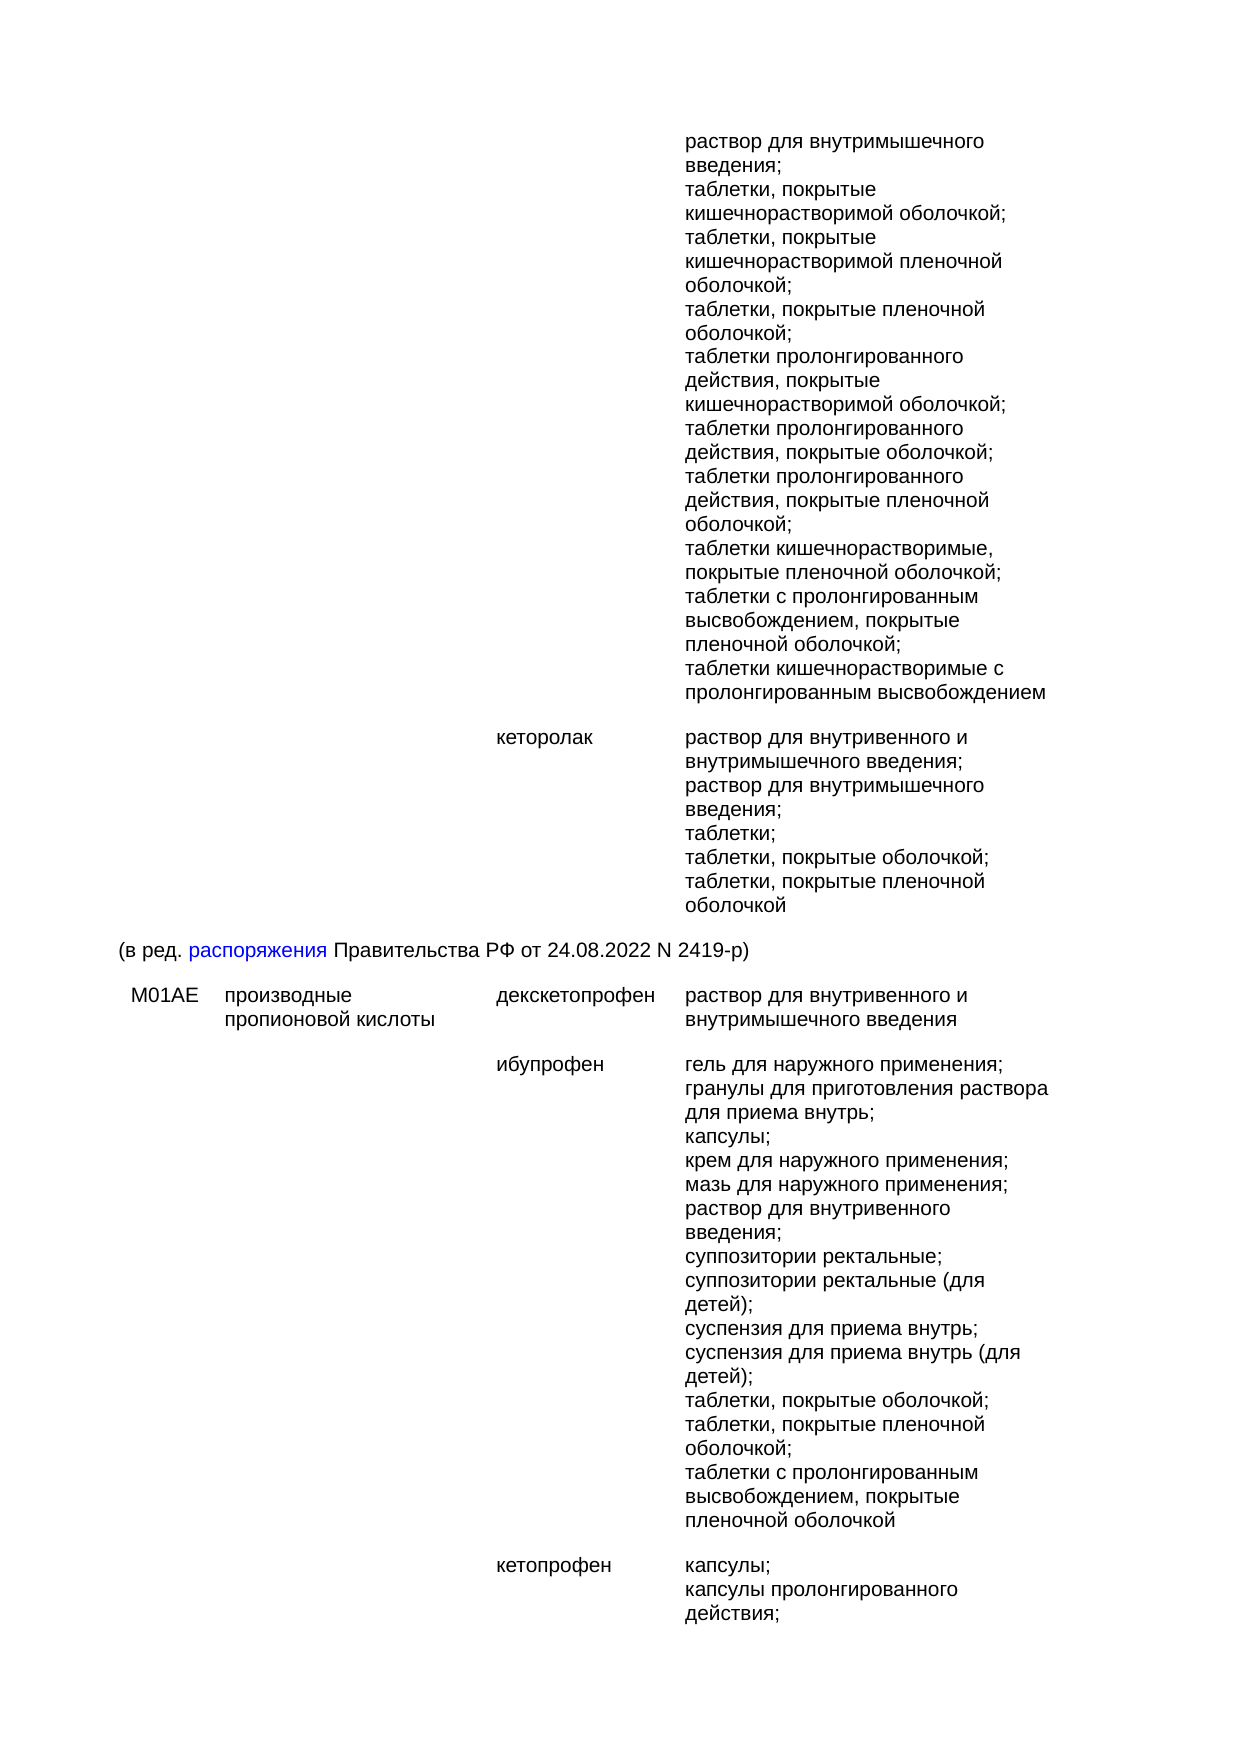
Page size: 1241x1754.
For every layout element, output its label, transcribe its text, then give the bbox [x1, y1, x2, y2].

table_cell M01AE [112, 973, 218, 1042]
table_cell [112, 118, 218, 714]
table_cell [112, 1542, 218, 1635]
table_cell [218, 1042, 489, 1542]
table_cell раствор для внутривенного и внутримышечного введения; раствор для внутримышечного введения; таблетки; таблетки, покрытые оболочкой; таблетки, покрытые пленочной оболочкой [679, 714, 1056, 927]
table_cell [218, 118, 489, 714]
table_cell (в ред. распоряжения Правительства РФ от 24.08.2022 N 2419-р) [112, 927, 1056, 972]
table_cell гель для наружного применения; гранулы для приготовления раствора для приема внутрь; капсулы; крем для наружного применения; мазь для наружного применения; раствор для внутривенного введения; суппозитории ректальные; суппозитории ректальные (для детей); суспензия для приема внутрь; суспензия для приема внутрь (для детей); таблетки, покрытые оболочкой; таблетки, покрытые пленочной оболочкой; таблетки с пролонгированным высвобождением, покрытые пленочной оболочкой [679, 1042, 1056, 1542]
table_cell декскетопрофен [490, 973, 678, 1042]
table_cell [490, 118, 678, 714]
table_cell [218, 714, 489, 927]
table_cell [218, 1542, 489, 1635]
table_cell кетопрофен [490, 1542, 678, 1635]
table_cell [112, 1042, 218, 1542]
table_cell раствор для внутривенного и внутримышечного введения [679, 973, 1056, 1042]
table_cell ибупрофен [490, 1042, 678, 1542]
table_cell [112, 714, 218, 927]
table_cell раствор для внутримышечного введения; таблетки, покрытые кишечнорастворимой оболочкой; таблетки, покрытые кишечнорастворимой пленочной оболочкой; таблетки, покрытые пленочной оболочкой; таблетки пролонгированного действия, покрытые кишечнорастворимой оболочкой; таблетки пролонгированного действия, покрытые оболочкой; таблетки пролонгированного действия, покрытые пленочной оболочкой; таблетки кишечнорастворимые, покрытые пленочной оболочкой; таблетки с пролонгированным высвобождением, покрытые пленочной оболочкой; таблетки кишечнорастворимые с пролонгированным высвобождением [679, 118, 1056, 714]
table_cell капсулы; капсулы пролонгированного действия; [679, 1542, 1056, 1635]
table_cell кеторолак [490, 714, 678, 927]
table_cell производные пропионовой кислоты [218, 973, 489, 1042]
